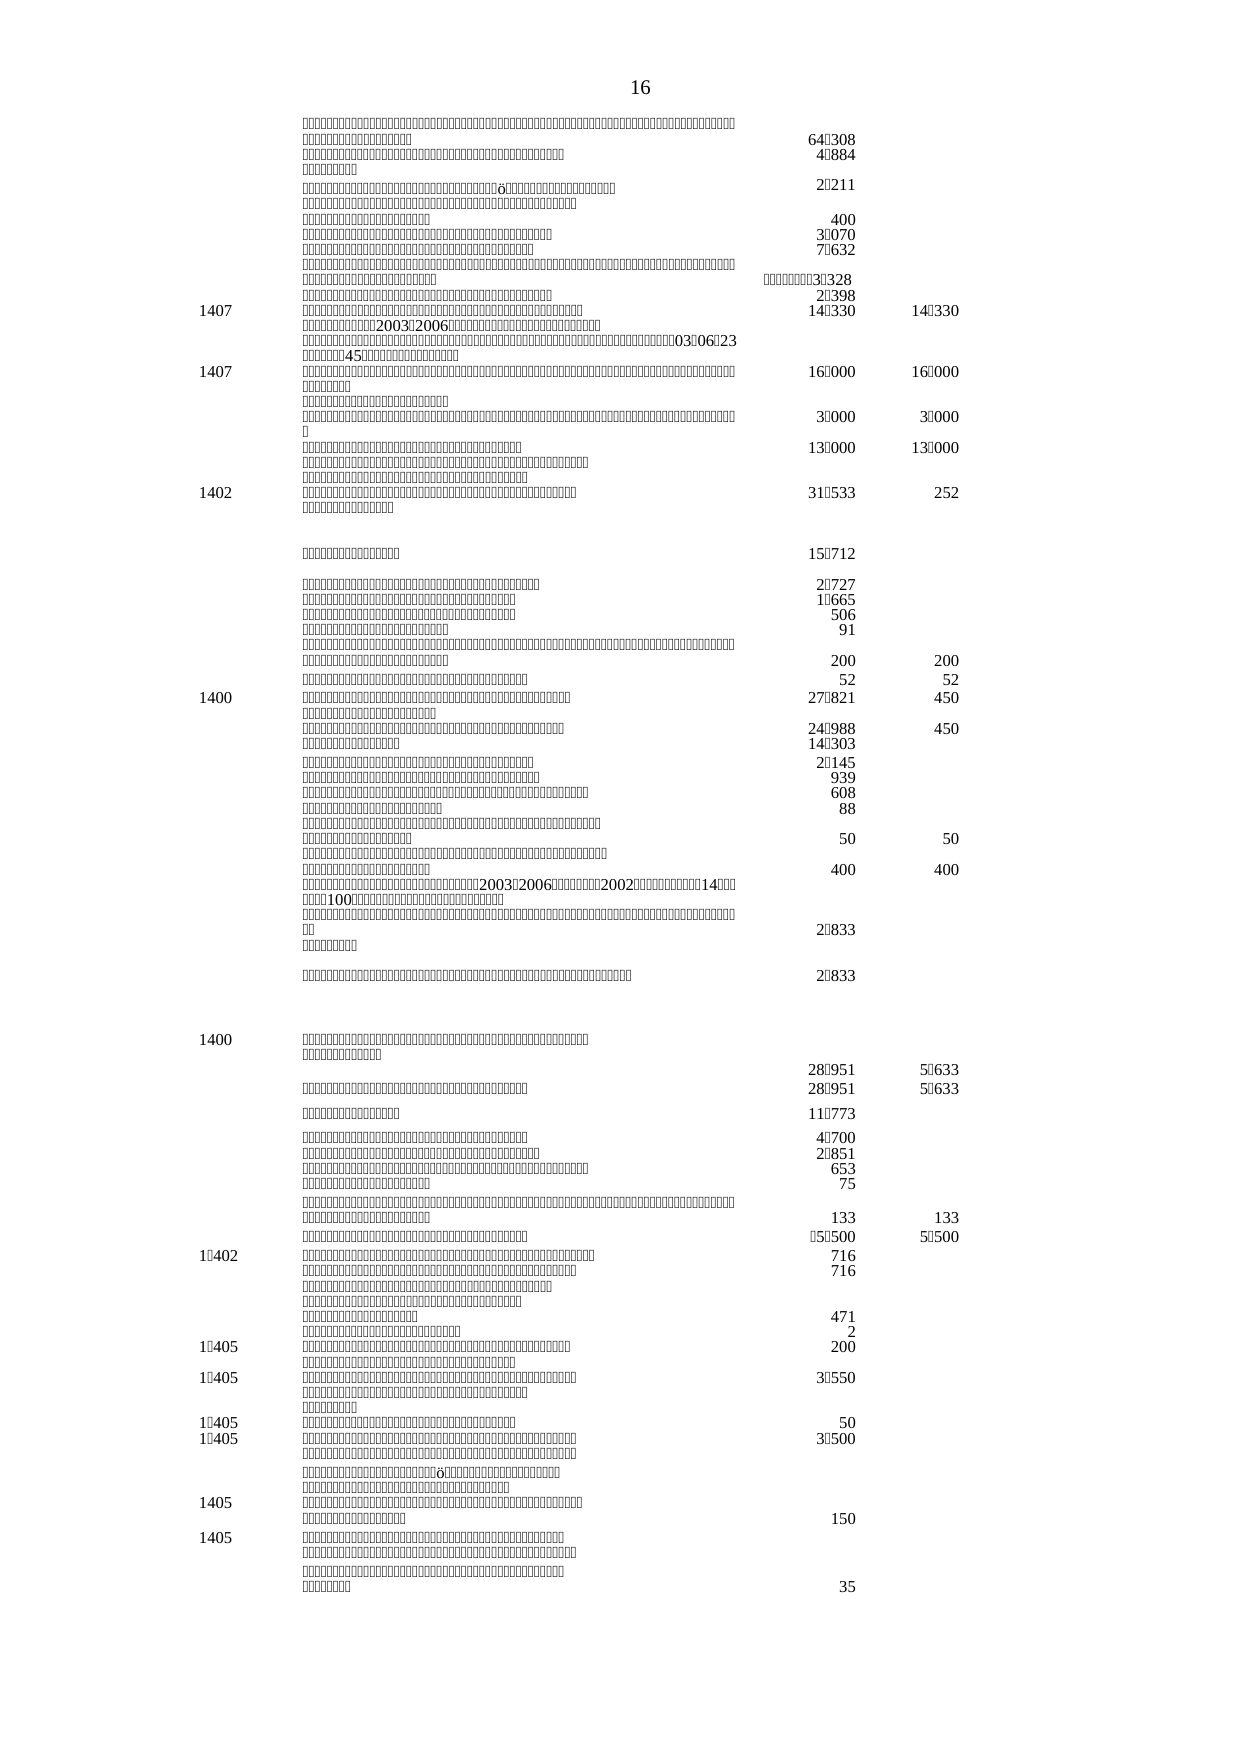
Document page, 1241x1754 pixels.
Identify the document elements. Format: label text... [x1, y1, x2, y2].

table_cell [970, 879, 986, 939]
table_cell  [749, 1132, 867, 1147]
table_cell  [749, 1372, 867, 1402]
table_cell [188, 1148, 291, 1163]
table_cell [970, 1178, 986, 1197]
table_cell [188, 1178, 291, 1197]
table_cell  [867, 305, 970, 366]
table_cell [970, 803, 986, 818]
table_cell [188, 818, 291, 848]
table_cell  [749, 1326, 867, 1341]
table_cell  [291, 1163, 749, 1178]
table_cell [867, 738, 970, 757]
table_cell   [291, 1341, 749, 1372]
table_cell [970, 1341, 986, 1372]
table_cell  [749, 579, 867, 594]
table_cell  [749, 788, 867, 803]
table_cell  [749, 229, 867, 244]
table_cell [867, 1417, 970, 1432]
table_cell   [291, 487, 749, 548]
table_cell [188, 1197, 291, 1231]
table_cell  [291, 1326, 749, 1341]
table_cell  [867, 366, 970, 396]
table_cell [867, 594, 970, 609]
table_cell  [291, 1417, 749, 1432]
table_cell [867, 1250, 970, 1265]
table_cell [188, 1083, 291, 1107]
table_cell  [188, 487, 291, 548]
table_cell [970, 487, 986, 548]
table_cell  [749, 548, 867, 578]
table_cell  [749, 1250, 867, 1265]
table_cell [970, 164, 986, 179]
table_cell [970, 244, 986, 259]
table_cell   [291, 198, 749, 229]
table_cell  [291, 366, 749, 396]
table_cell  [291, 594, 749, 609]
table_cell  [291, 1148, 749, 1163]
table_cell [867, 229, 970, 244]
table_cell   [291, 848, 749, 879]
table_cell [970, 305, 986, 366]
table_cell  [749, 179, 867, 198]
table_cell  [188, 1417, 291, 1432]
table_cell [970, 1148, 986, 1163]
table_cell  [867, 1033, 970, 1083]
table_cell [188, 179, 291, 198]
table_cell  [749, 609, 867, 624]
table_cell [867, 164, 970, 179]
table_cell  [867, 1197, 970, 1231]
table_cell [970, 693, 986, 723]
table_cell [970, 579, 986, 594]
table_cell  [867, 639, 970, 673]
table_cell [970, 940, 986, 970]
table_cell  [291, 1083, 749, 1107]
table_cell  [291, 1402, 749, 1417]
table_cell  [749, 970, 867, 1033]
table_cell    [291, 305, 749, 366]
table_cell [970, 788, 986, 803]
table_cell   [291, 879, 749, 939]
table_cell  [291, 1311, 749, 1326]
table_cell [867, 1566, 970, 1600]
table_cell   [291, 1566, 749, 1600]
table_cell [970, 1231, 986, 1250]
table_cell  [291, 164, 749, 179]
table_cell  [291, 579, 749, 594]
table_cell [970, 259, 986, 289]
table_cell [867, 757, 970, 772]
table_cell [188, 229, 291, 244]
table_cell [188, 788, 291, 803]
table_cell [867, 1341, 970, 1372]
table_cell [970, 1417, 986, 1432]
table_cell [188, 442, 291, 487]
table_cell [188, 1108, 291, 1132]
table_cell [970, 442, 986, 487]
table_cell  [188, 305, 291, 366]
table_cell [867, 772, 970, 787]
table_cell [970, 772, 986, 787]
table_cell  [749, 1433, 867, 1497]
table_cell  [867, 1083, 970, 1107]
table_cell  [291, 149, 749, 164]
table_cell  [749, 1498, 867, 1532]
table_cell  [749, 259, 867, 289]
table_cell [970, 198, 986, 229]
table_cell [867, 548, 970, 578]
table_cell [970, 1197, 986, 1231]
table_cell  [749, 1265, 867, 1311]
table_cell [188, 879, 291, 939]
table_cell  [291, 788, 749, 803]
table_cell [867, 1178, 970, 1197]
table_cell  [749, 693, 867, 723]
table_cell [970, 1311, 986, 1326]
table_cell [188, 1326, 291, 1341]
table_cell [970, 624, 986, 639]
table_cell   [291, 1033, 749, 1083]
table_cell [188, 1163, 291, 1178]
table_cell [970, 1108, 986, 1132]
table_cell  [749, 1163, 867, 1178]
table_cell [188, 164, 291, 179]
table_cell  [291, 772, 749, 787]
table_cell [188, 723, 291, 738]
table_cell [867, 1372, 970, 1402]
table_cell [970, 229, 986, 244]
table_cell [188, 1265, 291, 1311]
table_cell [970, 1326, 986, 1341]
table_cell [867, 244, 970, 259]
table_cell [970, 1132, 986, 1147]
table_cell  [749, 723, 867, 738]
table_cell [970, 396, 986, 411]
table_cell [867, 259, 970, 289]
table_cell  [749, 1417, 867, 1432]
table_cell  [188, 693, 291, 723]
table_cell [970, 118, 986, 148]
table_cell [188, 1566, 291, 1600]
table_cell  [867, 1231, 970, 1250]
table_cell  [291, 1250, 749, 1265]
table_cell [970, 970, 986, 1033]
table_cell [970, 1532, 986, 1566]
table_cell  [291, 1231, 749, 1250]
table_cell [867, 1326, 970, 1341]
table_cell [867, 579, 970, 594]
table_cell [970, 1433, 986, 1497]
table_cell  [188, 1250, 291, 1265]
table_cell  [749, 818, 867, 848]
table_cell  [291, 723, 749, 738]
table_cell   [291, 1498, 749, 1532]
table_cell  [749, 442, 867, 487]
table_cell  [749, 1566, 867, 1600]
table_cell  [867, 818, 970, 848]
table_cell [867, 149, 970, 164]
table_cell [867, 1433, 970, 1497]
table_cell [867, 198, 970, 229]
table_cell [867, 1108, 970, 1132]
table_cell  [291, 548, 749, 578]
table_cell [867, 970, 970, 1033]
table_cell  [749, 757, 867, 772]
table_cell  [749, 487, 867, 548]
table_cell [188, 624, 291, 639]
table_cell [970, 1265, 986, 1311]
table_cell [188, 772, 291, 787]
table_cell [749, 1532, 867, 1566]
table_cell [867, 1265, 970, 1311]
table_cell    [291, 442, 749, 487]
table_cell [970, 639, 986, 673]
table_cell  [867, 693, 970, 723]
table_cell  [291, 244, 749, 259]
table_cell [188, 594, 291, 609]
table_cell  [291, 1132, 749, 1147]
table_cell [970, 1566, 986, 1600]
table_cell [867, 1163, 970, 1178]
table_cell  [749, 674, 867, 692]
table_cell  [867, 674, 970, 692]
table_cell [867, 1498, 970, 1532]
table_cell [188, 548, 291, 578]
table_cell [188, 940, 291, 970]
table_cell [970, 1498, 986, 1532]
table_cell [867, 879, 970, 939]
table_cell  [291, 1178, 749, 1197]
table_cell [867, 1402, 970, 1417]
table_cell [188, 1402, 291, 1417]
table_cell [970, 594, 986, 609]
table_cell   ö  [291, 1433, 749, 1497]
table_cell [867, 118, 970, 148]
table_cell [188, 757, 291, 772]
table_cell [867, 788, 970, 803]
table_cell [867, 179, 970, 198]
table_cell [867, 1148, 970, 1163]
table_cell [970, 1163, 986, 1178]
table_cell [188, 639, 291, 673]
table_cell    [291, 1265, 749, 1311]
table_cell  [291, 738, 749, 757]
table_cell [970, 757, 986, 772]
table_cell  [291, 639, 749, 673]
table_cell [188, 149, 291, 164]
table_cell [867, 1532, 970, 1566]
table_cell [970, 818, 986, 848]
table_cell  [749, 594, 867, 609]
table_cell [970, 1083, 986, 1107]
table_cell  [188, 1532, 291, 1566]
table_cell  [867, 487, 970, 548]
table_cell [867, 940, 970, 970]
table_cell   [291, 693, 749, 723]
table_cell  [749, 1108, 867, 1132]
table_cell [867, 624, 970, 639]
table_cell [188, 970, 291, 1033]
table_cell  [749, 244, 867, 259]
table_cell   [291, 818, 749, 848]
table_cell [970, 848, 986, 879]
table_cell  [291, 674, 749, 692]
table_cell  [188, 1341, 291, 1372]
table_cell [970, 149, 986, 164]
table_cell [867, 1132, 970, 1147]
table_cell ö [291, 179, 749, 198]
table_cell  [291, 259, 749, 289]
table_cell [188, 411, 291, 442]
table_cell  [749, 848, 867, 879]
table_cell [749, 940, 867, 970]
table_cell [970, 738, 986, 757]
table_cell   [291, 1532, 749, 1566]
table_cell  [749, 879, 867, 939]
table_cell [970, 548, 986, 578]
table_cell  [291, 396, 749, 411]
table_cell  [749, 1178, 867, 1197]
table_cell  [749, 149, 867, 164]
table_cell  [749, 366, 867, 396]
table_cell  [749, 624, 867, 639]
table_cell  [749, 803, 867, 818]
table_cell  [291, 609, 749, 624]
table_cell  [749, 198, 867, 229]
table_cell [867, 803, 970, 818]
table_cell [970, 366, 986, 396]
table_cell [188, 1132, 291, 1147]
table_cell  [188, 1433, 291, 1497]
table_cell  [291, 118, 749, 148]
table_cell  [749, 1197, 867, 1231]
table_cell [970, 1372, 986, 1402]
table_cell [970, 674, 986, 692]
table_cell [188, 259, 291, 289]
table_cell [867, 396, 970, 411]
table_cell  [749, 1311, 867, 1326]
table_cell [188, 674, 291, 692]
table_cell [188, 290, 291, 305]
table_cell [749, 396, 867, 411]
table_cell  [188, 1372, 291, 1402]
table_cell  [291, 803, 749, 818]
table_cell [188, 118, 291, 148]
table_cell  [291, 624, 749, 639]
table_cell  [749, 305, 867, 366]
table_cell  [291, 229, 749, 244]
table_cell  [749, 772, 867, 787]
table_cell [749, 164, 867, 179]
table_cell  [749, 1341, 867, 1372]
table_cell [188, 848, 291, 879]
table_cell [867, 290, 970, 305]
table_cell  [749, 1148, 867, 1163]
table_cell  [291, 1108, 749, 1132]
table_cell  [749, 1231, 867, 1250]
table_cell  [749, 290, 867, 305]
table_cell  [867, 848, 970, 879]
table_cell [970, 290, 986, 305]
table_cell  [749, 118, 867, 148]
table_cell  [291, 1197, 749, 1231]
table_cell  [749, 411, 867, 442]
table_cell  [867, 411, 970, 442]
table_cell [970, 179, 986, 198]
table_cell [970, 1402, 986, 1417]
table_cell  [749, 1083, 867, 1107]
table_cell  [867, 723, 970, 738]
table_cell  [188, 366, 291, 396]
table_cell  [291, 970, 749, 1033]
table_cell  [749, 738, 867, 757]
table_cell [188, 244, 291, 259]
table_cell [970, 411, 986, 442]
table_cell [188, 738, 291, 757]
table_cell  [291, 940, 749, 970]
table_cell  [188, 1498, 291, 1532]
table_cell  [291, 757, 749, 772]
table_cell [188, 198, 291, 229]
table_cell [970, 723, 986, 738]
table_cell [970, 609, 986, 624]
table_cell  [188, 1033, 291, 1083]
table_cell  [749, 1033, 867, 1083]
table_cell [188, 396, 291, 411]
table_cell  [291, 411, 749, 442]
table_cell  [867, 442, 970, 487]
table_cell [188, 1311, 291, 1326]
table_cell [188, 579, 291, 594]
table_cell [188, 609, 291, 624]
table_cell [188, 1231, 291, 1250]
table_cell  [749, 639, 867, 673]
table_cell [749, 1402, 867, 1417]
table_cell [188, 803, 291, 818]
table_cell   [291, 1372, 749, 1402]
table_cell  [291, 290, 749, 305]
table_cell [867, 609, 970, 624]
table_cell [970, 1250, 986, 1265]
table_cell [867, 1311, 970, 1326]
table_cell [970, 1033, 986, 1083]
